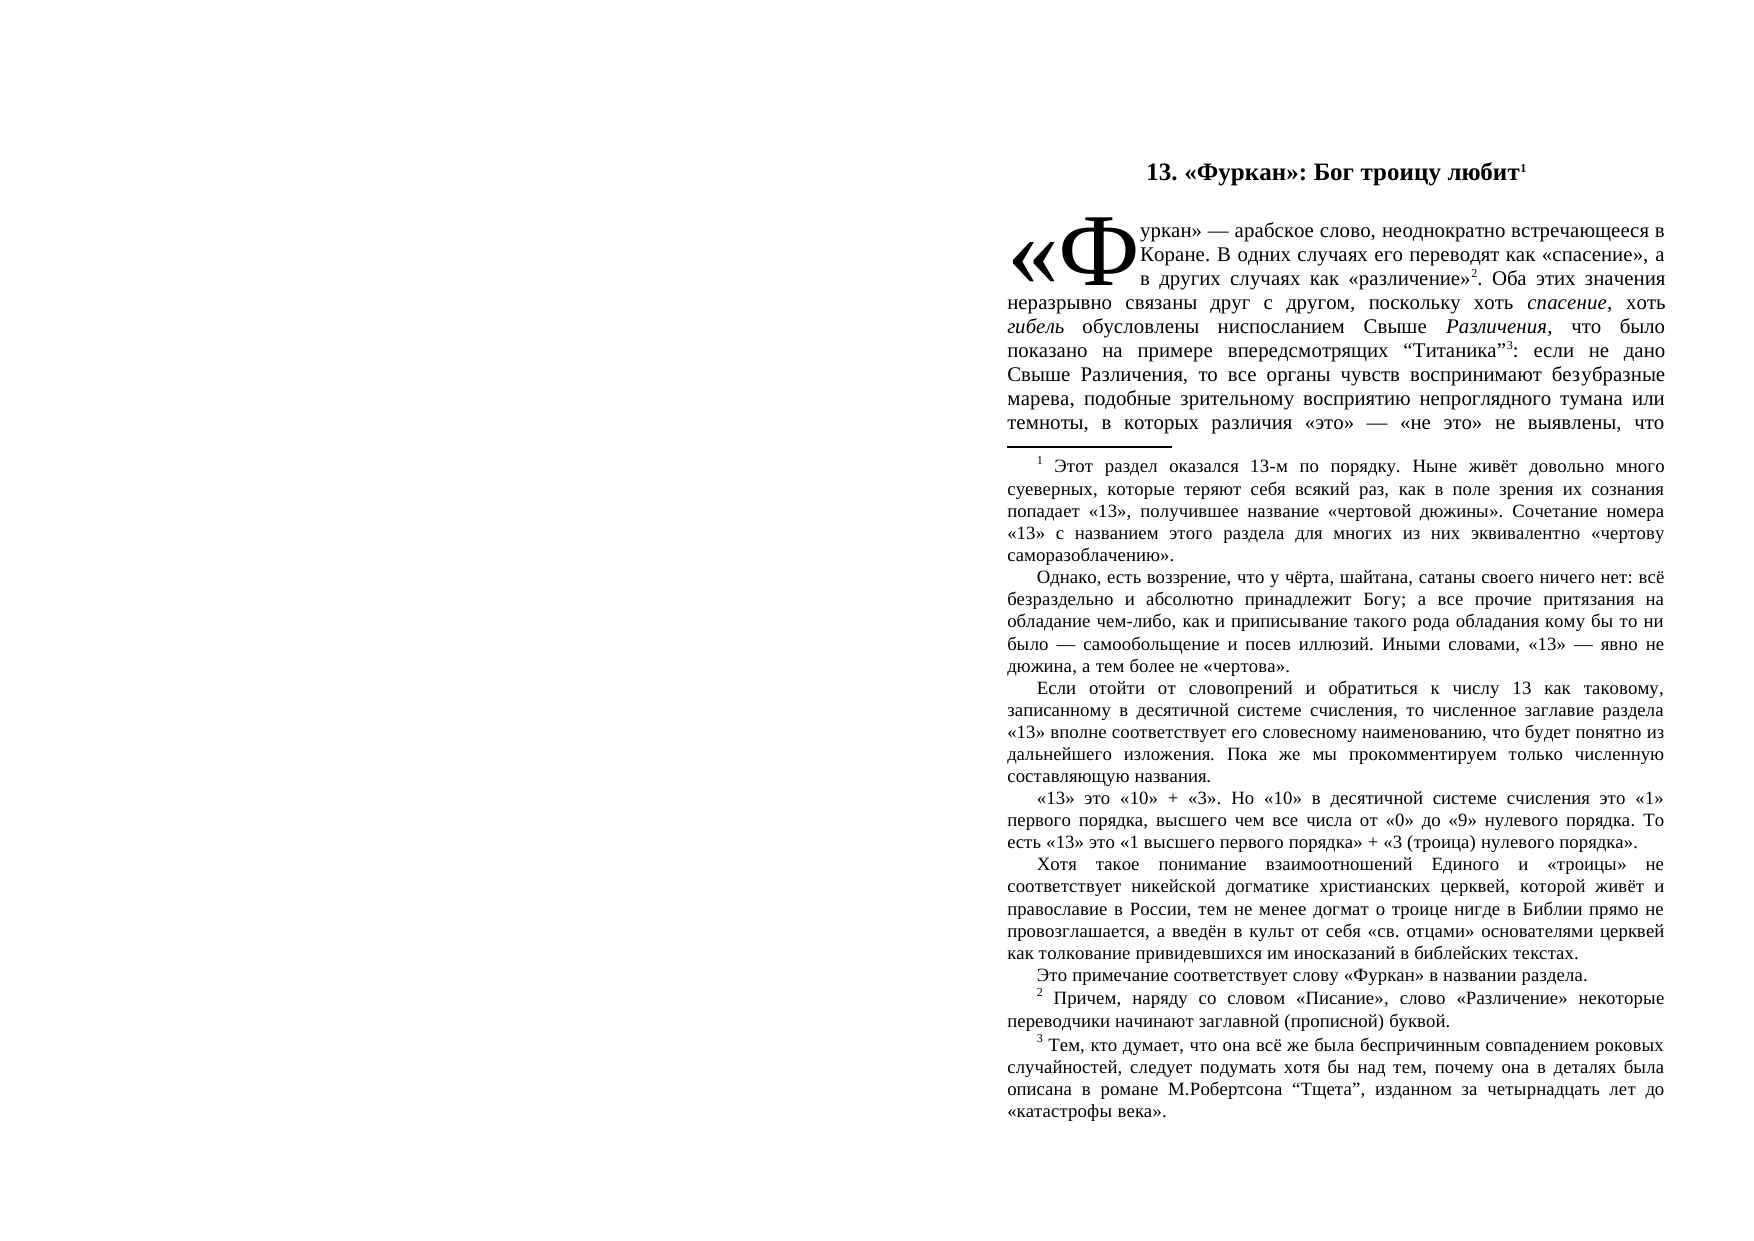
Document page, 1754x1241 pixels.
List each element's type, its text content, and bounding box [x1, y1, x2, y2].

text «13» это «10» + «3». Но «10» в десятичной системе счисления это «1» первого порядка, высшего чем все числа от «0» до «9» нулевого порядка. То есть «13» это «1 высшего первого порядка» + «3 (троица) нулевого порядка». [1007, 786, 1665, 853]
subtitle 13. «Фуркан»: Бог троицу любит [1007, 157, 1665, 186]
text Однако, есть воззрение, что у чёрта, шайтана, сатаны своего ничего нет: всё безраздельно и абсолютно принадлежит Богу; а все прочие притязания на обладание чем-либо, как и приписывание такого рода обладания кому бы то ни было — самообольщение и посев иллюзий. Иными словами, «13» — явно не дюжина, а тем более не «чертова». [1007, 566, 1665, 676]
text Причем, наряду со словом «Писание», слово «Различение» некоторые переводчики начинают заглавной (прописной) буквой. [1007, 985, 1665, 1031]
text Тем, кто думает, что она всё же была беспричинным совпадением роковых случайностей, следует подумать хотя бы над тем, почему она в деталях была описана в романе М.Робертсона “Тщета”, изданном за четырнадцать лет до «катастрофы века». [1007, 1031, 1665, 1122]
text Этот раздел оказался 13‑м по порядку. Ныне живёт довольно много суеверных, которые теряют себя всякий раз, как в поле зрения их сознания попадает «13», получившее название «чертовой дюжины». Сочетание номера «13» с названием этого раздела для многих из них эквивалентно «чертову саморазоблачению». [1007, 453, 1665, 566]
text Это примечание соответствует слову «Фуркан» в названии раздела. [1007, 963, 1665, 985]
text Если отойти от словопрений и обратиться к числу 13 как таковому, записанному в десятичной системе счисления, то численное заглавие раздела «13» вполне соответствует его словесному наименованию, что будет понятно из дальнейшего изложения. Пока же мы прокомментируем только численную составляющую названия. [1007, 676, 1665, 786]
text «Фуркан» — арабское слово, неоднократно встречающееся в Коране. В одних случаях его переводят как «спасение», а в других случаях как «различение». Оба этих значения неразрывно связаны друг с другом, поскольку хоть спасение, хоть гибель обусловлены ниспосланием Свыше Различения, что было показано на примере впередсмотрящих “Титаника”: если не дано Свыше Различения, то все органы чувств воспринимают безубразные марева, подобные зрительному восприятию непроглядного тумана или темноты, в которых различия «это» — «не это» не выявлены, что [1007, 217, 1665, 434]
text Хотя такое понимание взаимоотношений Единого и «троицы» не соответствует никейской догматике христианских церквей, которой живёт и православие в России, тем не менее догмат о троице нигде в Библии прямо не провозглашается, а введён в культ от себя «св. отцами» основателями церквей как толкование привидевшихся им иносказаний в библейских текстах. [1007, 853, 1665, 963]
